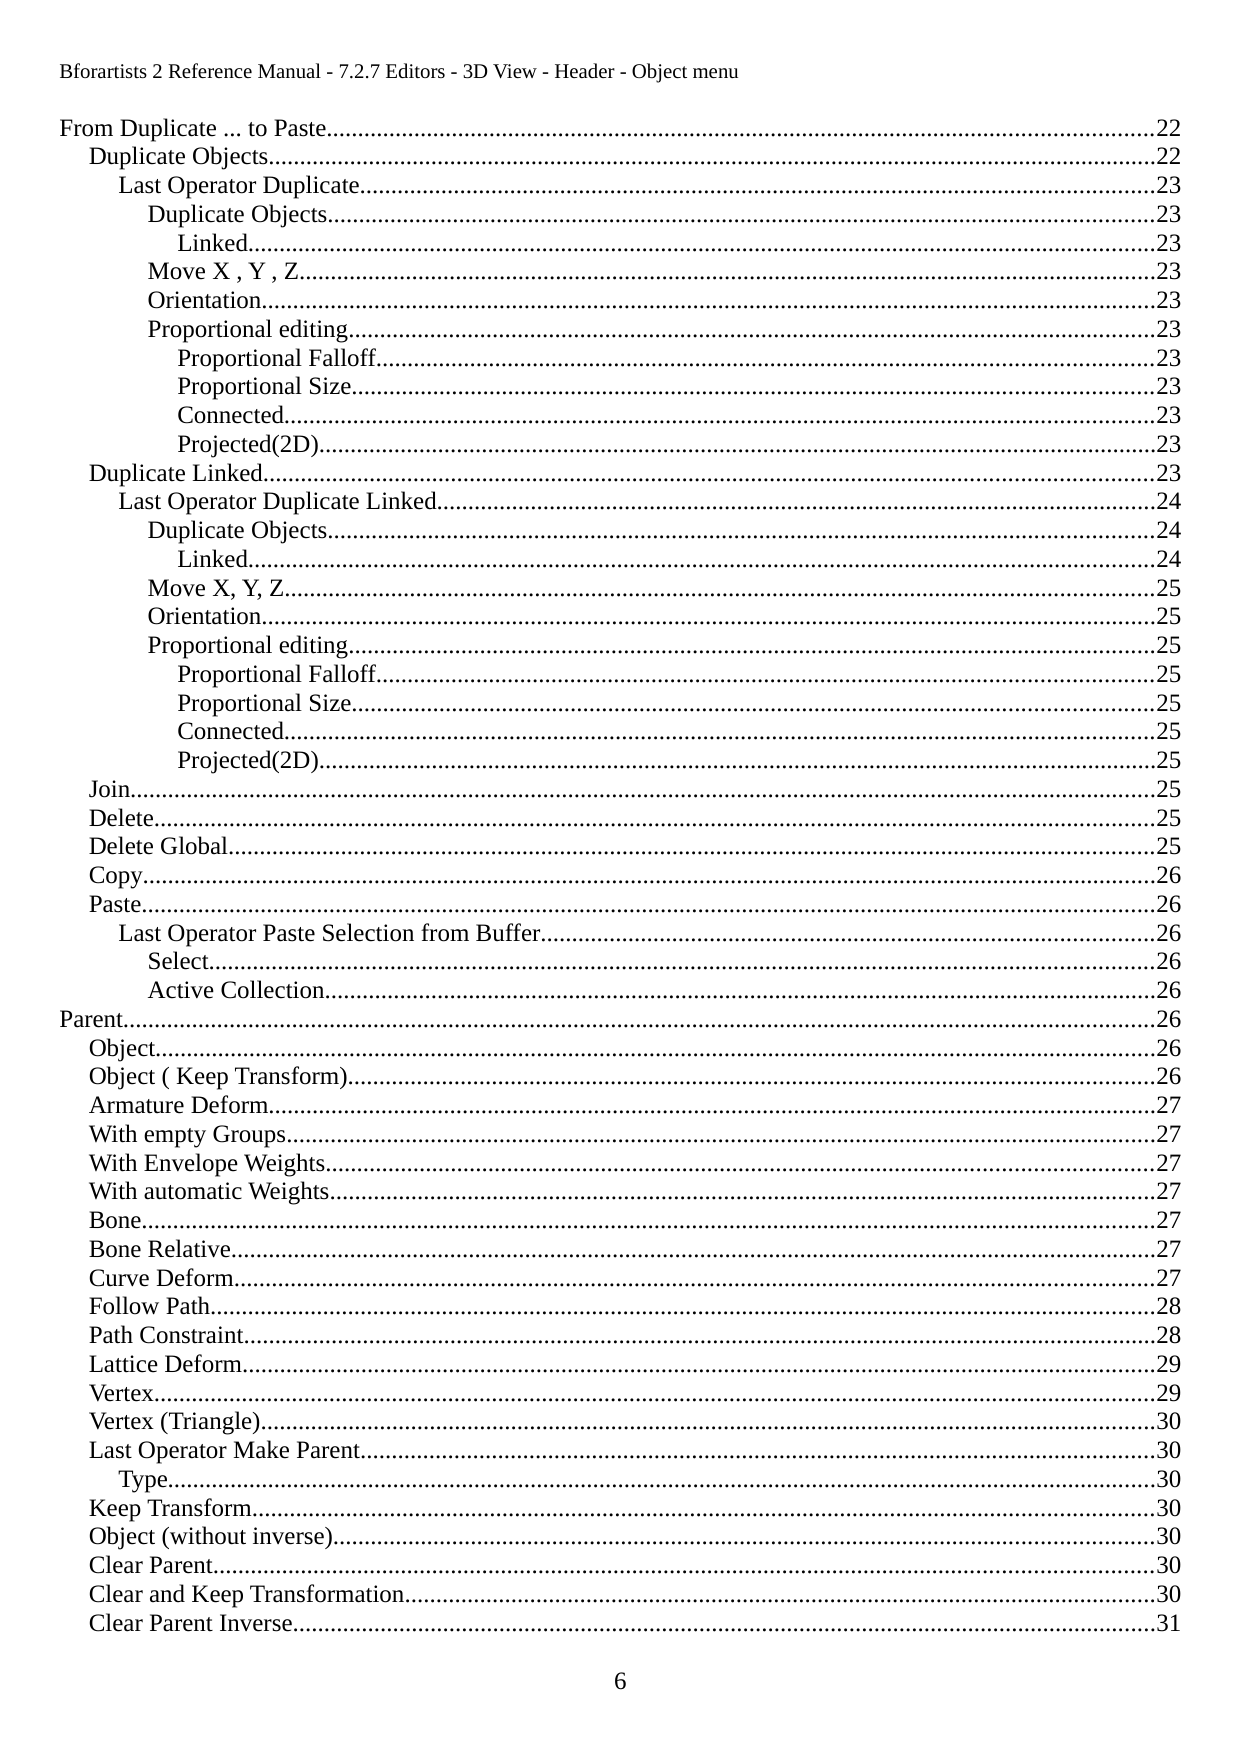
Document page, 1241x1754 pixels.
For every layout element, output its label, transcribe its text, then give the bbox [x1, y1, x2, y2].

text Proportional editing 25 [147, 630, 1181, 659]
text Object ( Keep Transform) 26 [88, 1061, 1181, 1090]
text With empty Groups 27 [88, 1119, 1181, 1148]
text Connected 25 [177, 716, 1181, 745]
text Orientation 25 [147, 601, 1181, 630]
text Curve Deform 27 [88, 1263, 1181, 1291]
text Projected(2D) 25 [177, 745, 1181, 774]
text Lattice Deform 29 [88, 1349, 1181, 1378]
text From Duplicate ... to Paste 22 [59, 113, 1181, 141]
text Object (without inverse) 30 [88, 1521, 1181, 1550]
text Duplicate Objects 22 [88, 141, 1181, 170]
text Copy 26 [88, 860, 1181, 889]
text With automatic Weights 27 [88, 1176, 1181, 1205]
text Select 26 [147, 946, 1181, 975]
text Keep Transform 30 [88, 1493, 1181, 1521]
text Proportional Falloff 23 [177, 343, 1181, 371]
text Duplicate Linked 23 [88, 458, 1181, 486]
text Connected 23 [177, 400, 1181, 429]
text Last Operator Paste Selection from Buffer 26 [118, 918, 1181, 946]
text Parent 26 [59, 1004, 1181, 1033]
text Proportional Falloff 25 [177, 659, 1181, 688]
text Type 30 [118, 1464, 1181, 1493]
text Paste 26 [88, 889, 1181, 918]
text Bone Relative 27 [88, 1234, 1181, 1263]
text Proportional Size 25 [177, 688, 1181, 716]
text Join 25 [88, 774, 1181, 803]
text Delete Global 25 [88, 831, 1181, 860]
text Armature Deform 27 [88, 1090, 1181, 1119]
text With Envelope Weights 27 [88, 1148, 1181, 1176]
text Duplicate Objects 24 [147, 515, 1181, 544]
text Clear Parent Inverse 31 [88, 1608, 1181, 1636]
text Active Collection 26 [147, 975, 1181, 1004]
text Proportional Size 23 [177, 371, 1181, 400]
text Last Operator Duplicate Linked 24 [118, 486, 1181, 515]
text Path Constraint 28 [88, 1320, 1181, 1349]
text Follow Path 28 [88, 1291, 1181, 1320]
text Move X, Y, Z 25 [147, 573, 1181, 601]
text Linked 24 [177, 544, 1181, 573]
text Vertex (Triangle) 30 [88, 1406, 1181, 1435]
text Clear Parent 30 [88, 1550, 1181, 1579]
text Last Operator Duplicate 23 [118, 170, 1181, 199]
text Bone 27 [88, 1205, 1181, 1234]
text Move X , Y , Z 23 [147, 256, 1181, 285]
text Orientation 23 [147, 285, 1181, 314]
text Last Operator Make Parent 30 [88, 1435, 1181, 1464]
text Clear and Keep Transformation 30 [88, 1579, 1181, 1608]
text Proportional editing 23 [147, 314, 1181, 343]
text Linked 23 [177, 228, 1181, 256]
text Vertex 29 [88, 1378, 1181, 1406]
text Projected(2D) 23 [177, 429, 1181, 458]
text Object 26 [88, 1033, 1181, 1061]
text Duplicate Objects 23 [147, 199, 1181, 228]
text Delete 25 [88, 803, 1181, 831]
